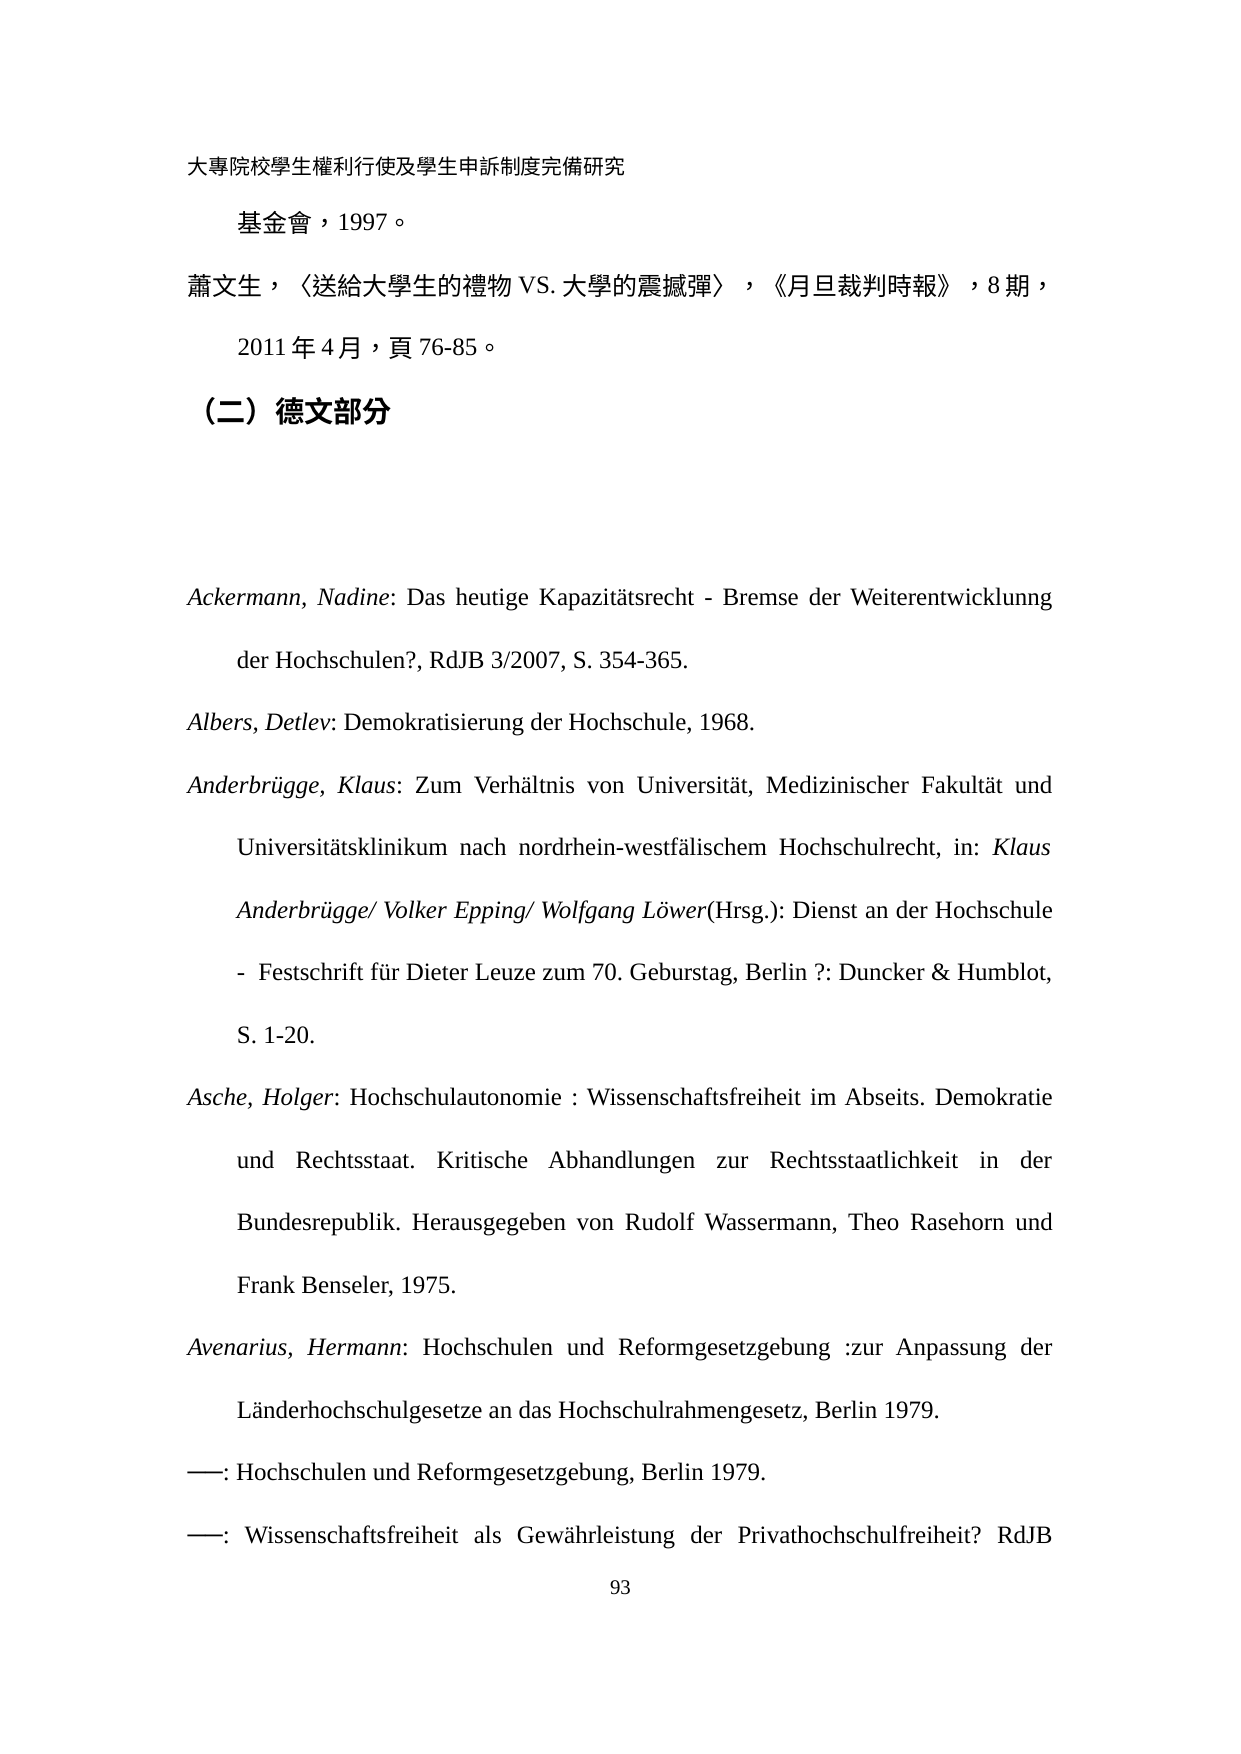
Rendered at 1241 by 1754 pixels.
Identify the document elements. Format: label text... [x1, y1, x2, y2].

subtitle （二）德文部分 [187, 368, 1053, 430]
text 蕭文生，〈送給大學生的禮物 VS. 大學的震撼彈〉，《月旦裁判時報》，8期，2011年4月，頁76-85。 [187, 243, 1053, 368]
text Avenarius, Hermann: Hochschulen und Reformgesetzgebung :zur Anpassung der Länderhochschulgesetze an das Hochschulrahmengesetz, Berlin 1979. [187, 1305, 1053, 1430]
text Ackermann, Nadine: Das heutige Kapazitätsrecht - Bremse der Weiterentwicklunng der Hochschulen?, RdJB 3/2007, S. 354-365. [187, 555, 1053, 680]
text Anderbrügge, Klaus: Zum Verhältnis von Universität, Medizinischer Fakultät und Universitätsklinikum nach nordrhein-westfälischem Hochschulrecht, in: Klaus Anderbrügge/ Volker Epping/ Wolfgang Löwer(Hrsg.): Dienst an der Hochschule - Festschrift für Dieter Leuze zum 70. Geburstag, Berlin ?: Duncker & Humblot, S. 1-20. [187, 743, 1053, 1055]
text ──: Hochschulen und Reformgesetzgebung, Berlin 1979. [187, 1430, 1053, 1493]
text 基金會，1997。 [187, 180, 1053, 243]
text ──: Wissenschaftsfreiheit als Gewährleistung der Privathochschulfreiheit? RdJB [187, 1493, 1053, 1555]
text Asche, Holger: Hochschulautonomie : Wissenschaftsfreiheit im Abseits. Demokratie und Rechtsstaat. Kritische Abhandlungen zur Rechtsstaatlichkeit in der Bundesrepublik. Herausgegeben von Rudolf Wassermann, Theo Rasehorn und Frank Benseler, 1975. [187, 1055, 1053, 1305]
text Albers, Detlev: Demokratisierung der Hochschule, 1968. [187, 680, 1053, 743]
